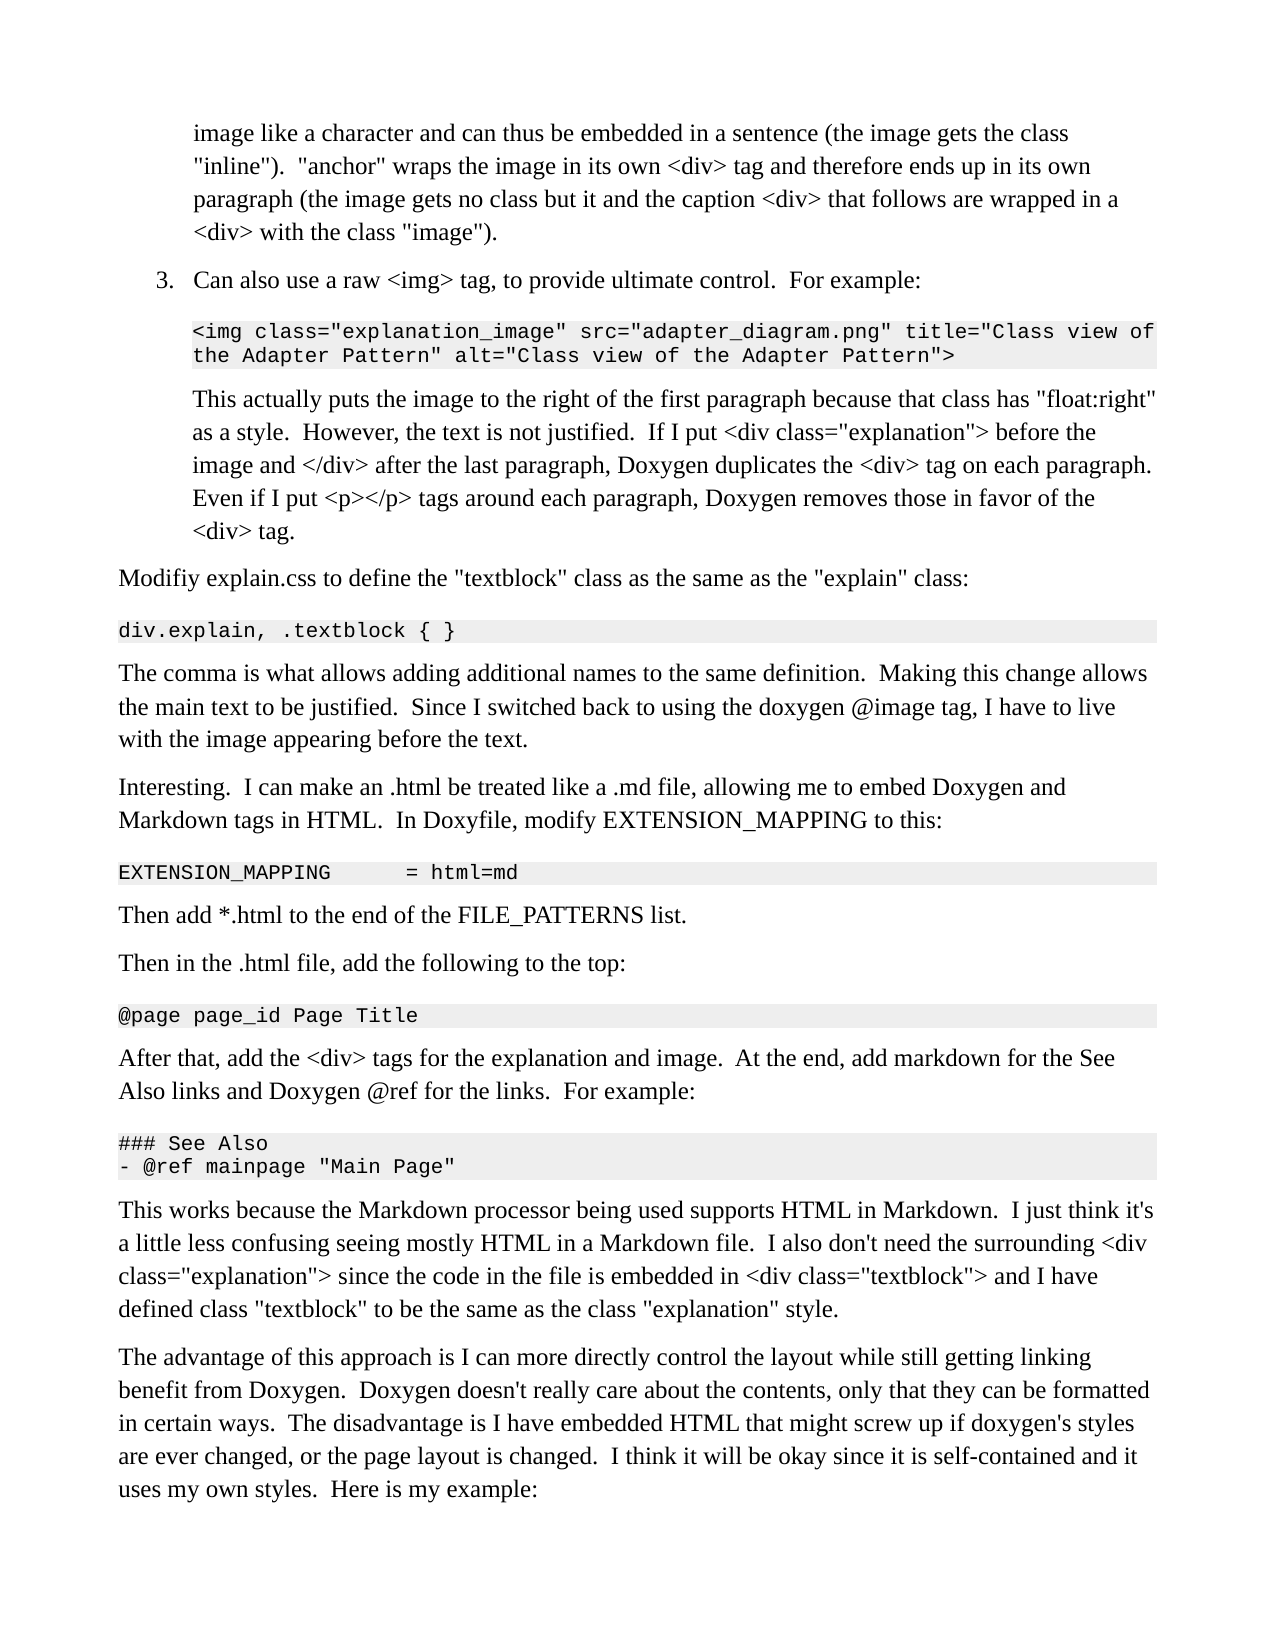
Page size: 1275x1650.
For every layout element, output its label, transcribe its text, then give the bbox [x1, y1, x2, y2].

list image like a character and can thus be embedded in a sentence (the image gets the class "inline"). "anchor" wraps the image in its own <div> tag and therefore ends up in its own paragraph (the image gets no class but it and the caption <div> that follows are wrapped in a <div> with the class "image"). [156, 118, 1157, 246]
text EXTENSION_MAPPING = html=md [118, 862, 1157, 885]
text div.explain, .textblock { } [118, 620, 1157, 643]
text The advantage of this approach is I can more directly control the layout while still getting linking benefit from Doxygen. Doxygen doesn't really care about the contents, only that they can be formatted in certain ways. The disadvantage is I have embedded HTML that might screw up if doxygen's styles are ever changed, or the page layout is changed. I think it will be okay since it is self-contained and it uses my own styles. Here is my example: [118, 1342, 1157, 1503]
text - @ref mainpage "Main Page" [118, 1156, 1157, 1180]
text Modifiy explain.css to define the "textblock" class as the same as the "explain" class: [118, 563, 1157, 592]
text After that, add the <div> tags for the explanation and image. At the end, add markdown for the See Also links and Doxygen @ref for the links. For example: [118, 1043, 1157, 1105]
text ### See Also [118, 1133, 1157, 1156]
text Then in the .html file, add the following to the top: [118, 948, 1157, 977]
text The comma is what allows adding additional names to the same definition. Making this change allows the main text to be justified. Since I switched back to using the doxygen @image tag, I have to live with the image appearing before the text. [118, 658, 1157, 753]
text <img class="explanation_image" src="adapter_diagram.png" title="Class view of the Adapter Pattern" alt="Class view of the Adapter Pattern"> [192, 321, 1157, 369]
text @page page_id Page Title [118, 1004, 1157, 1028]
text This actually puts the image to the right of the first paragraph because that class has "float:right" as a style. However, the text is not justified. If I put <div class="explanation"> before the image and </div> after the last paragraph, Doxygen duplicates the <div> tag on each paragraph. Even if I put <p></p> tags around each paragraph, Doxygen removes those in favor of the <div> tag. [192, 384, 1157, 544]
text Then add *.html to the end of the FILE_PATTERNS list. [118, 900, 1157, 929]
text Interesting. I can make an .html be treated like a .md file, allowing me to embed Doxygen and Markdown tags in HTML. In Doxyfile, modify EXTENSION_MAPPING to this: [118, 772, 1157, 834]
text This works because the Markdown processor being used supports HTML in Markdown. I just think it's a little less confusing seeing mostly HTML in a Markdown file. I also don't need the surrounding <div class="explanation"> since the code in the file is embedded in <div class="textblock"> and I have defined class "textblock" to be the same as the class "explanation" style. [118, 1195, 1157, 1323]
list Can also use a raw <img> tag, to provide ultimate control. For example: [156, 265, 1157, 293]
